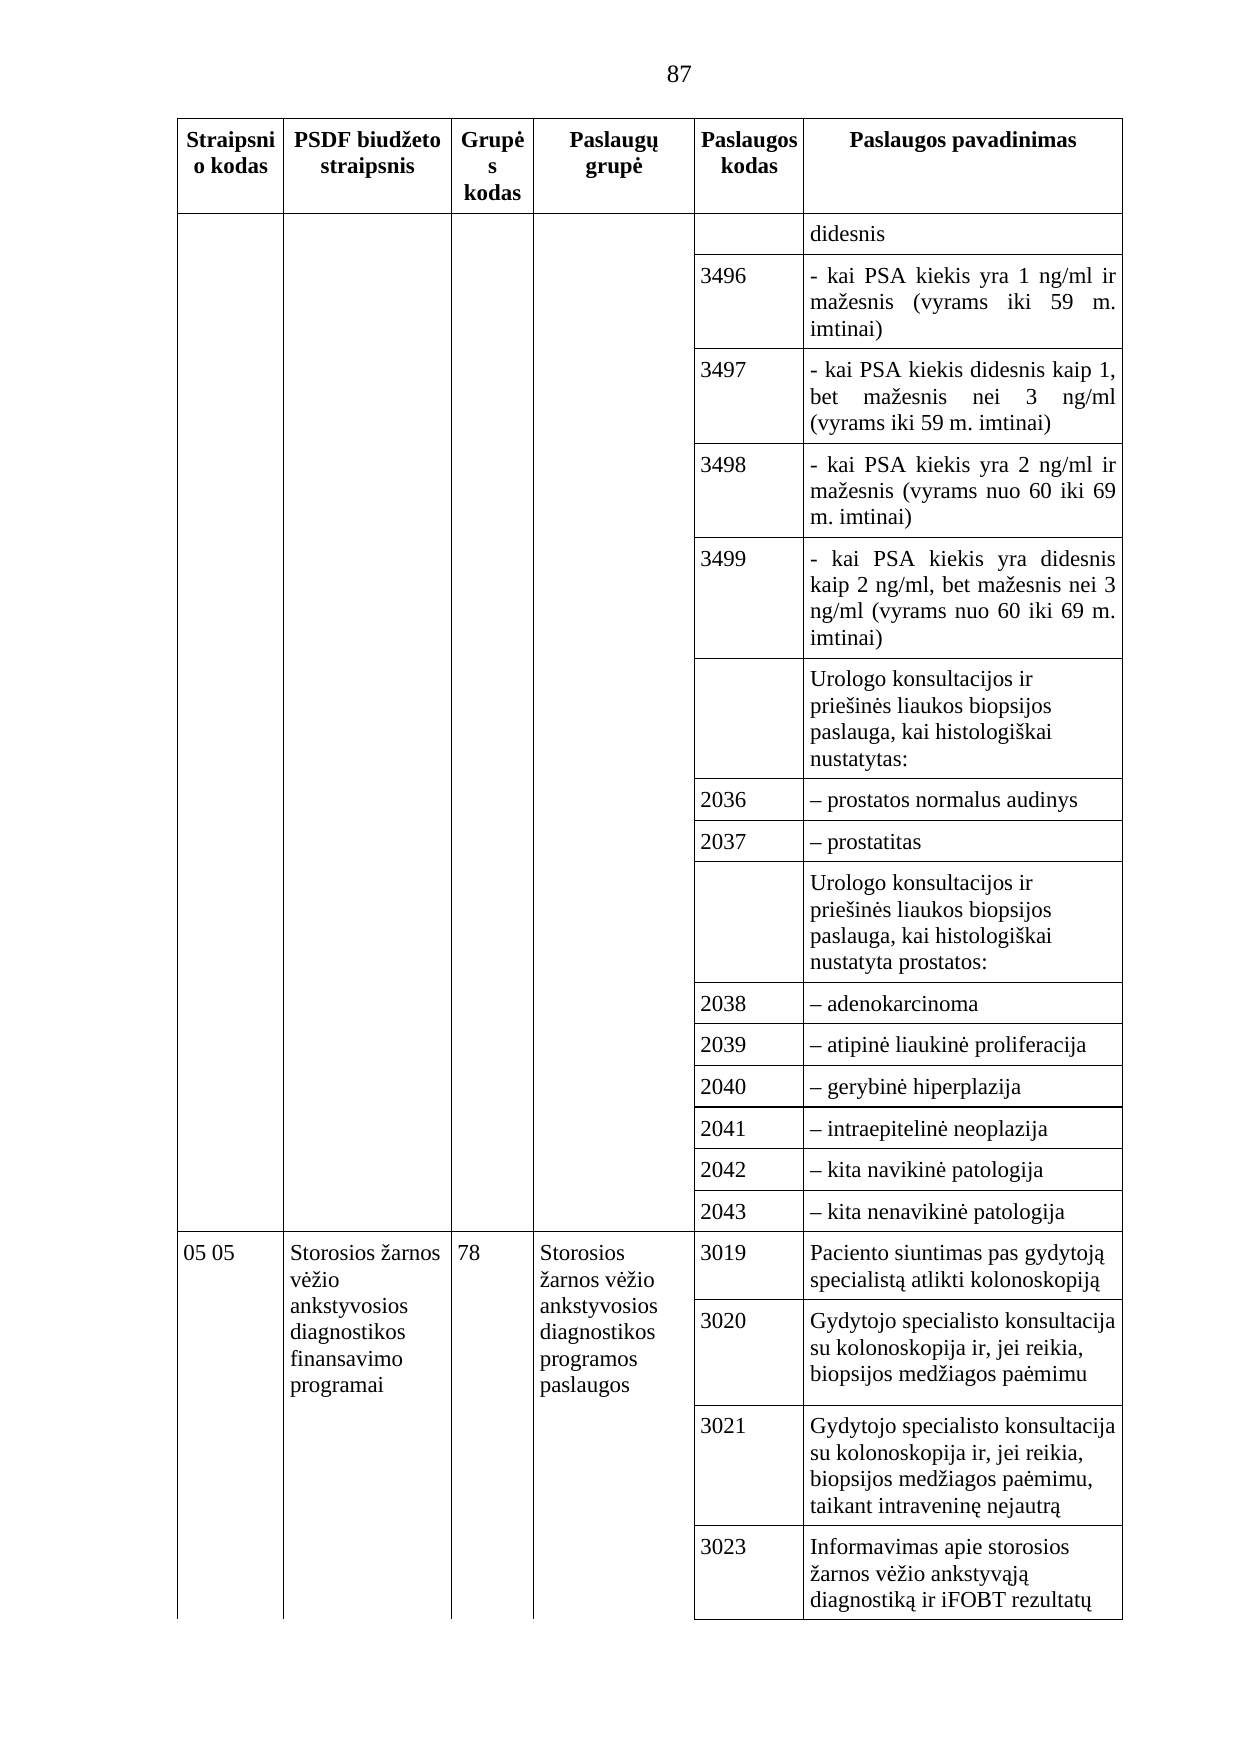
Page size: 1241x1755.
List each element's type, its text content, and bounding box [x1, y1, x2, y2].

table_cell – atipinė liaukinė proliferacija [804, 1024, 1122, 1065]
table_cell [452, 214, 533, 254]
table_cell – kita nenavikinė patologija [804, 1191, 1122, 1231]
table_cell [284, 778, 451, 819]
table_cell Paciento siuntimas pas gydytoją specialistą atlikti kolonoskopiją [804, 1232, 1122, 1299]
table_cell 3020 [695, 1300, 803, 1404]
table_cell [534, 1023, 694, 1065]
table_cell [178, 537, 283, 657]
table_cell [178, 254, 283, 348]
table_cell - kai PSA kiekis yra didesnis kaip 2 ng/ml, bet mažesnis nei 3 ng/ml (vyrams nuo 60 iki 69 m. imtinai) [804, 538, 1122, 657]
table_cell - kai PSA kiekis yra 1 ng/ml ir mažesnis (vyrams iki 59 m. imtinai) [804, 255, 1122, 348]
table_cell 3498 [695, 444, 803, 537]
table_cell [534, 214, 694, 254]
table_header Paslaugų grupė [534, 119, 694, 212]
table_cell [284, 1148, 451, 1189]
table_cell Informavimas apie storosios žarnos vėžio ankstyvąją diagnostiką ir iFOBT rezultatų [804, 1526, 1122, 1619]
table_cell Storosios žarnos vėžio ankstyvosios diagnostikos finansavimo programai [284, 1232, 451, 1404]
table_cell 3019 [695, 1232, 803, 1299]
table_cell – intraepitelinė neoplazija [804, 1108, 1122, 1148]
table_cell [178, 658, 283, 778]
table_cell [284, 861, 451, 982]
table_cell 3497 [695, 349, 803, 442]
table_cell [695, 214, 803, 254]
table_cell Urologo konsultacijos ir priešinės liaukos biopsijos paslauga, kai histologiškai nustatyta prostatos: [804, 862, 1122, 982]
table_cell [178, 1106, 283, 1148]
table_cell [178, 1405, 283, 1525]
table_header Paslaugos pavadinimas [804, 119, 1122, 212]
table_cell – prostatitas [804, 821, 1122, 861]
table_cell [452, 658, 533, 778]
table_cell [178, 1148, 283, 1189]
table_cell [178, 861, 283, 982]
table_cell 2036 [695, 779, 803, 819]
table_cell [284, 1525, 451, 1619]
table_cell [534, 778, 694, 819]
table_cell [452, 1106, 533, 1148]
table_cell Gydytojo specialisto konsultacija su kolonoskopija ir, jei reikia, biopsijos medžiagos paėmimu [804, 1300, 1122, 1404]
table_cell [178, 348, 283, 442]
table_cell – kita navikinė patologija [804, 1149, 1122, 1189]
table_cell 3496 [695, 255, 803, 348]
table_cell [178, 443, 283, 537]
table_cell [284, 1405, 451, 1525]
table_cell Storosios žarnos vėžio ankstyvosios diagnostikos programos paslaugos [534, 1232, 694, 1404]
table_cell 2039 [695, 1024, 803, 1065]
table_cell 2040 [695, 1066, 803, 1106]
table_cell [534, 1405, 694, 1525]
table_cell [534, 348, 694, 442]
table_cell [534, 1106, 694, 1148]
table_cell 3021 [695, 1406, 803, 1525]
table_cell [178, 1190, 283, 1231]
table_header Straipsnio kodas [178, 119, 283, 212]
table_cell [452, 1190, 533, 1231]
table_cell [452, 254, 533, 348]
table_cell - kai PSA kiekis didesnis kaip 1, bet mažesnis nei 3 ng/ml (vyrams iki 59 m. imtinai) [804, 349, 1122, 442]
table_cell 78 [452, 1232, 533, 1299]
table_cell [695, 862, 803, 982]
table_cell - kai PSA kiekis yra 2 ng/ml ir mažesnis (vyrams nuo 60 iki 69 m. imtinai) [804, 444, 1122, 537]
table_cell [534, 1525, 694, 1619]
table_cell [452, 820, 533, 861]
table_cell [452, 861, 533, 982]
table_header Paslaugos kodas [695, 119, 803, 212]
table_cell 3499 [695, 538, 803, 657]
table_cell [178, 1065, 283, 1106]
table_cell [534, 1148, 694, 1189]
table_cell [452, 1148, 533, 1189]
table_cell [452, 1405, 533, 1525]
table_cell didesnis [804, 214, 1122, 254]
table_cell [284, 537, 451, 657]
table_cell [284, 1190, 451, 1231]
table_cell 2042 [695, 1149, 803, 1189]
table_cell 2037 [695, 821, 803, 861]
table_cell [452, 348, 533, 442]
table_cell [534, 861, 694, 982]
table_cell [534, 443, 694, 537]
table_cell – prostatos normalus audinys [804, 779, 1122, 819]
table_cell 05 05 [178, 1232, 283, 1299]
table_cell [284, 348, 451, 442]
table_cell 2038 [695, 983, 803, 1023]
table_cell [452, 982, 533, 1023]
table_cell [695, 659, 803, 778]
table_cell [178, 820, 283, 861]
table_cell [284, 443, 451, 537]
table_cell [452, 443, 533, 537]
table_cell [452, 1065, 533, 1106]
table_cell – adenokarcinoma [804, 983, 1122, 1023]
table_cell [284, 820, 451, 861]
table_cell [284, 1106, 451, 1148]
table_cell [284, 1065, 451, 1106]
table_cell [284, 658, 451, 778]
table_cell 2043 [695, 1191, 803, 1231]
table_cell – gerybinė hiperplazija [804, 1066, 1122, 1106]
table_cell [284, 214, 451, 254]
table_cell [178, 1525, 283, 1619]
table_cell [534, 658, 694, 778]
table_cell [534, 1065, 694, 1106]
table_cell [534, 1190, 694, 1231]
table_cell [284, 982, 451, 1023]
table_cell [452, 1525, 533, 1619]
table_header Grupės kodas [452, 119, 533, 212]
table_cell [534, 982, 694, 1023]
table_cell [534, 537, 694, 657]
table_cell [284, 254, 451, 348]
table_header PSDF biudžeto straipsnis [284, 119, 451, 212]
table_cell [452, 778, 533, 819]
table_cell [178, 1023, 283, 1065]
table_cell [178, 1299, 283, 1404]
table_cell [534, 254, 694, 348]
table_cell 2041 [695, 1108, 803, 1148]
table_cell [452, 537, 533, 657]
table_cell [534, 820, 694, 861]
table_cell [452, 1023, 533, 1065]
table_cell Gydytojo specialisto konsultacija su kolonoskopija ir, jei reikia, biopsijos medžiagos paėmimu, taikant intraveninę nejautrą [804, 1406, 1122, 1525]
table_cell 3023 [695, 1526, 803, 1619]
table_cell [284, 1023, 451, 1065]
table_cell [178, 982, 283, 1023]
table_cell Urologo konsultacijos ir priešinės liaukos biopsijos paslauga, kai histologiškai nustatytas: [804, 659, 1122, 778]
table_cell [178, 214, 283, 254]
table_cell [452, 1299, 533, 1404]
table_cell [178, 778, 283, 819]
